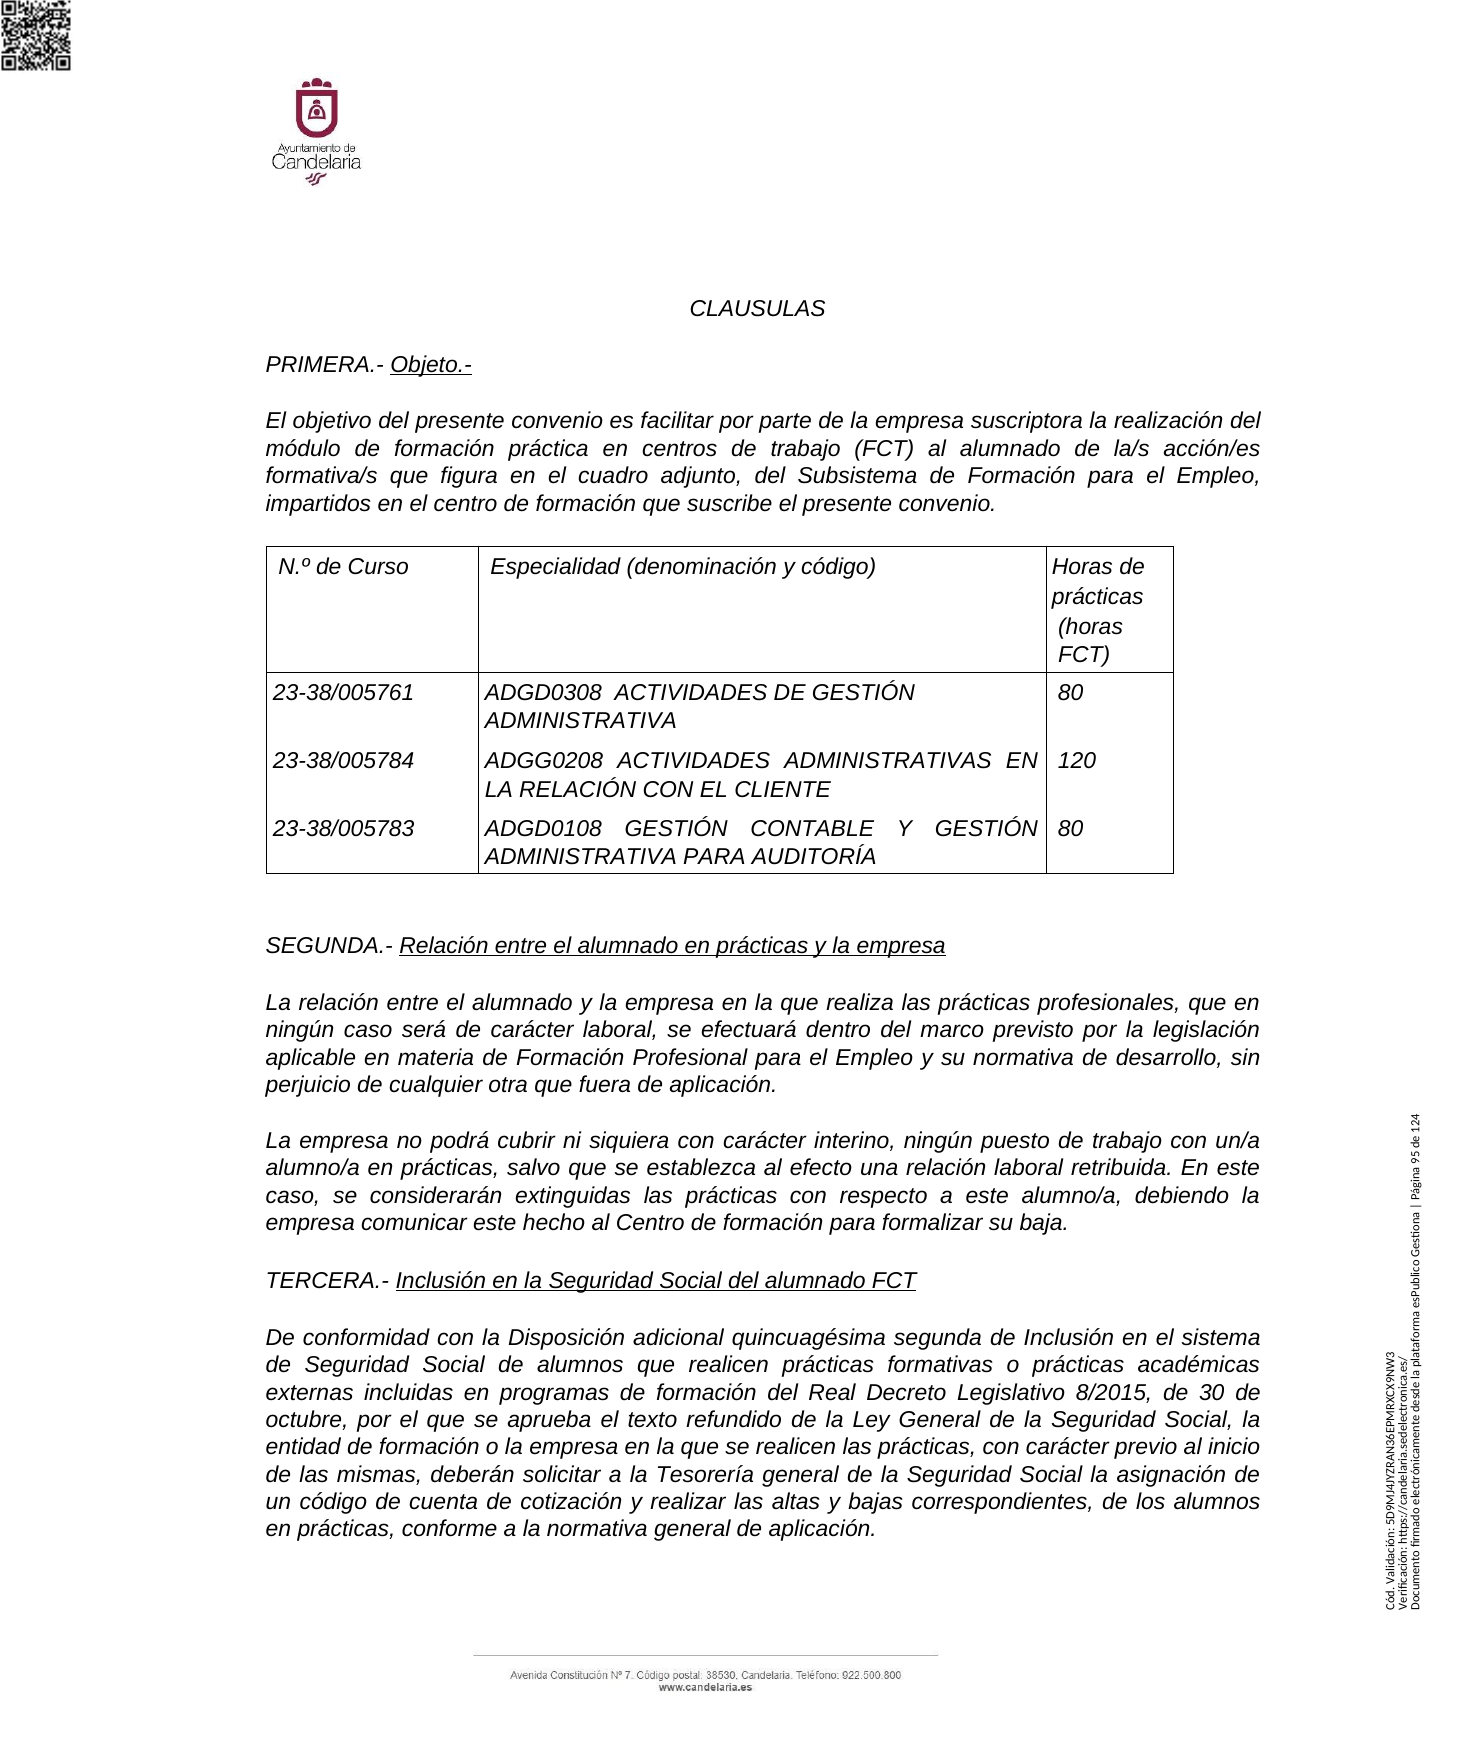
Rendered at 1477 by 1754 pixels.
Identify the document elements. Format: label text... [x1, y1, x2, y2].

text La relación entre el alumnado y la empresa en la que realiza las prácticas profesionales, que en ningún caso será de carácter laboral, se efectuará dentro del marco previsto por la legislación aplicable en materia de Formación Profesional para el Empleo y su normativa de desarrollo, sin perjuicio de cualquier otra que fuera de aplicación. [265, 989, 1263, 1097]
subtitle CLAUSULAS [284, 295, 1240, 322]
table_cell 23-38/005783 [267, 808, 478, 873]
table_header Horas de prácticas (horas FCT) [1047, 547, 1173, 672]
table_cell ADGD0108 GESTIÓN CONTABLE Y GESTIÓN ADMINISTRATIVA PARA AUDITORÍA [479, 808, 1046, 873]
table_cell 80 [1047, 808, 1173, 873]
table_cell 23-38/005761 [267, 673, 478, 741]
text SEGUNDA.- Relación entre el alumnado en prácticas y la empresa [265, 932, 1269, 958]
text TERCERA.- Inclusión en la Seguridad Social del alumnado FCT [265, 1267, 1269, 1293]
text El objetivo del presente convenio es facilitar por parte de la empresa suscriptora la realización del módulo de formación práctica en centros de trabajo (FCT) al alumnado de la/s acción/es formativa/s que figura en el cuadro adjunto, del Subsistema de Formación para el Empleo, impartidos en el centro de formación que suscribe el presente convenio. [265, 407, 1263, 516]
text La empresa no podrá cubrir ni siquiera con carácter interino, ningún puesto de trabajo con un/a alumno/a en prácticas, salvo que se establezca al efecto una relación laboral retribuida. En este caso, se considerarán extinguidas las prácticas con respecto a este alumno/a, debiendo la empresa comunicar este hecho al Centro de formación para formalizar su baja. [265, 1127, 1263, 1235]
table_cell 80 [1047, 673, 1173, 741]
table_cell 23-38/005784 [267, 741, 478, 808]
table_cell 120 [1047, 741, 1173, 808]
text De conformidad con la Disposición adicional quincuagésima segunda de Inclusión en el sistema de Seguridad Social de alumnos que realicen prácticas formativas o prácticas académicas externas incluidas en programas de formación del Real Decreto Legislativo 8/2015, de 30 de octubre, por el que se aprueba el texto refundido de la Ley General de la Seguridad Social, la entidad de formación o la empresa en la que se realicen las prácticas, con carácter previo al inicio de las mismas, deberán solicitar a la Tesorería general de la Seguridad Social la asignación de un código de cuenta de cotización y realizar las altas y bajas correspondientes, de los alumnos en prácticas, conforme a la normativa general de aplicación. [265, 1324, 1263, 1542]
table_header N.º de Curso [267, 547, 478, 672]
text PRIMERA.- Objeto.- [265, 351, 1263, 378]
table_cell ADGD0308 ACTIVIDADES DE GESTIÓN ADMINISTRATIVA [479, 673, 1046, 741]
table_cell ADGG0208 ACTIVIDADES ADMINISTRATIVAS EN LA RELACIÓN CON EL CLIENTE [479, 741, 1046, 808]
table_header Especialidad (denominación y código) [479, 547, 1046, 672]
